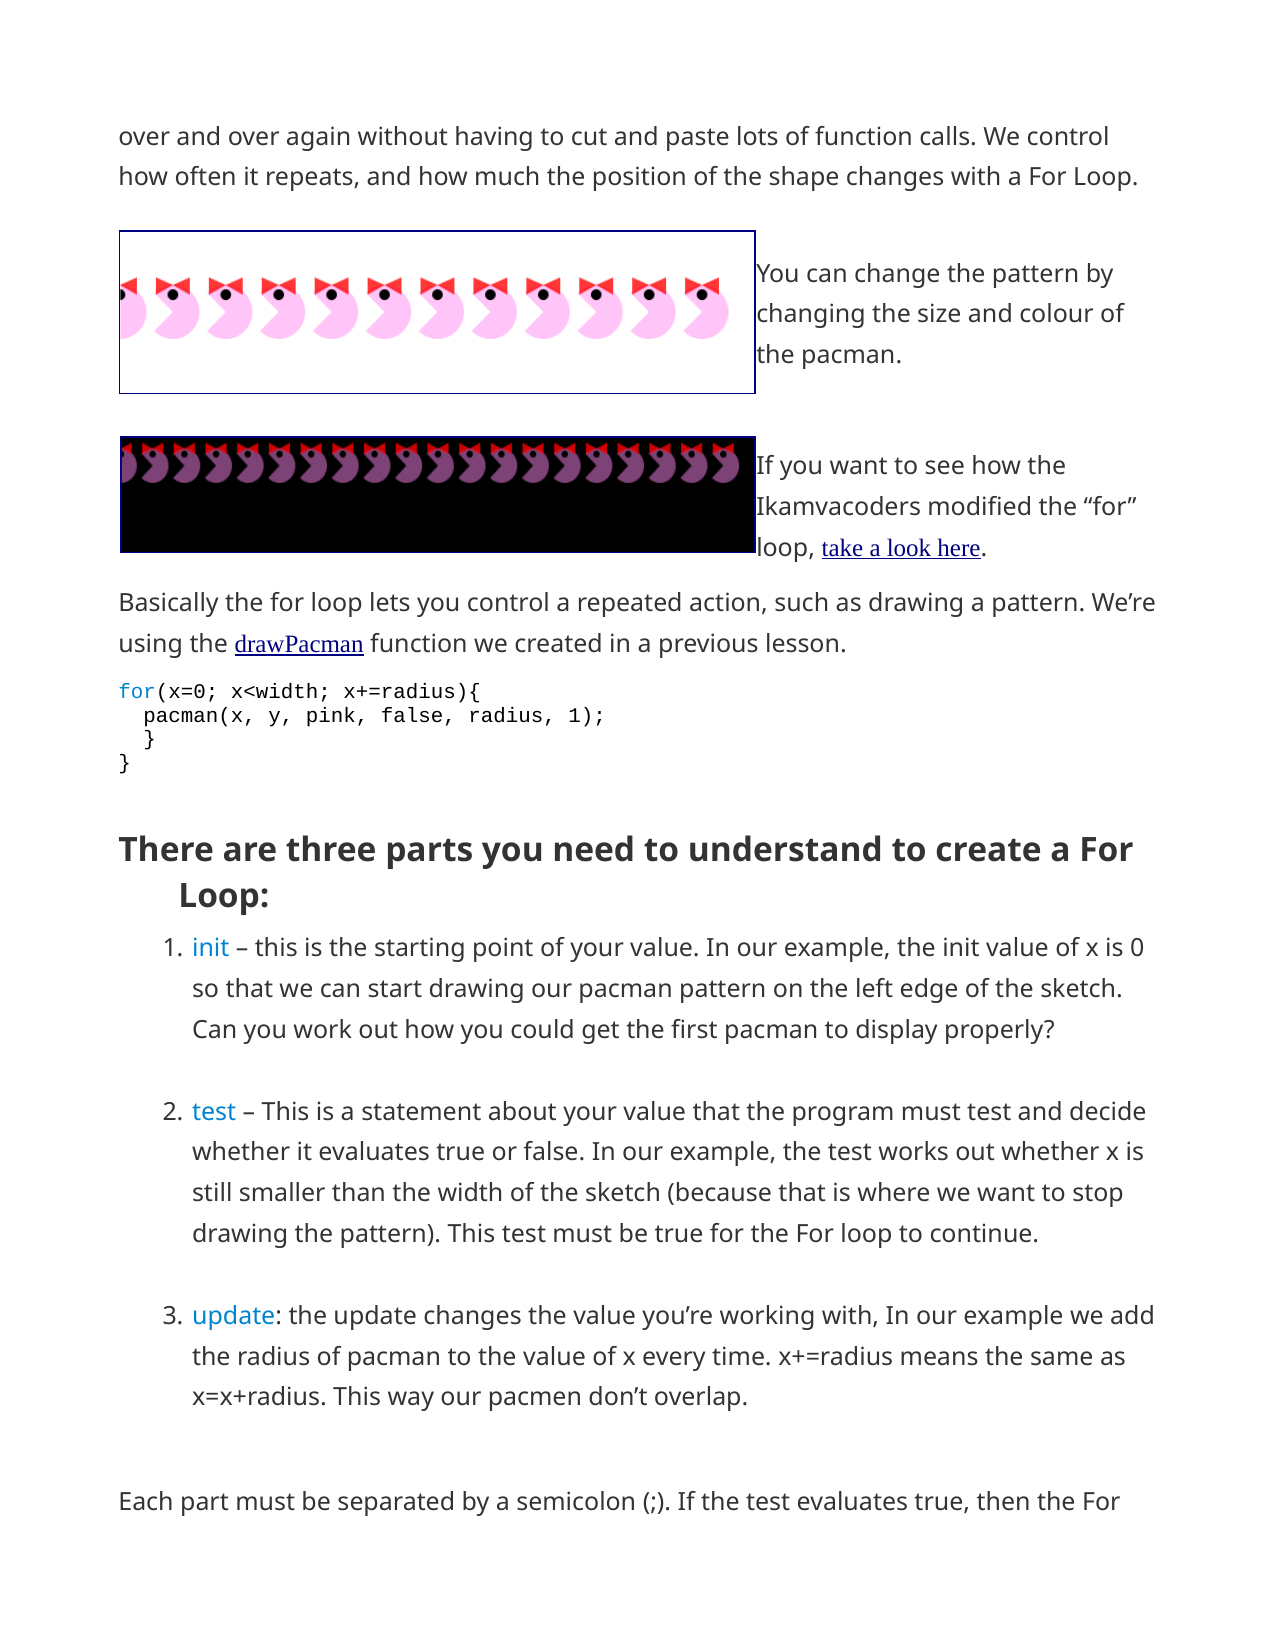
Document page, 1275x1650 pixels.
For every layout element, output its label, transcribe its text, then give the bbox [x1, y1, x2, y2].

text You can change the pattern by changing the size and colour of the pacman. [118, 214, 1157, 232]
picture [120, 232, 754, 393]
text } [118, 728, 1157, 752]
list init – this is the starting point of your value. In our example, the init value of x is 0 so that we can start drawing our pacman pattern on the left edge of the sketch. Can you work out how you could get the first pacman to display properly? [162, 930, 1157, 1046]
text } [118, 752, 1157, 776]
text Basically the for loop lets you control a repeated action, such as drawing a pattern. We’re using the drawPacman function we created in a previous lesson. [118, 585, 1157, 660]
text If you want to see how the Ikamvacoders modified the “for” loop, take a look here. [118, 448, 1157, 563]
text for(x=0; x<width; x+=radius){ [118, 681, 1157, 705]
text over and over again without having to cut and paste lots of function calls. We control how often it repeats, and how much the position of the shape changes with a For Loop. [118, 118, 1157, 193]
list test – This is a statement about your value that the program must test and decide whether it evaluates true or false. In our example, the test works out whether x is still smaller than the width of the sketch (because that is where we want to stop drawing the pattern). This test must be true for the For loop to continue. [162, 1093, 1157, 1250]
picture [122, 438, 754, 552]
list update: the update changes the value you’re working with, In our example we add the radius of pacman to the value of x every time. x+=radius means the same as x=x+radius. This way our pacmen don’t overlap. [162, 1297, 1157, 1413]
text pacman(x, y, pink, false, radius, 1); [118, 705, 1157, 728]
subtitle There are three parts you need to understand to create a For Loop: [118, 826, 1157, 917]
text Each part must be separated by a semicolon (;). If the test evaluates true, then the For [118, 1483, 1157, 1518]
